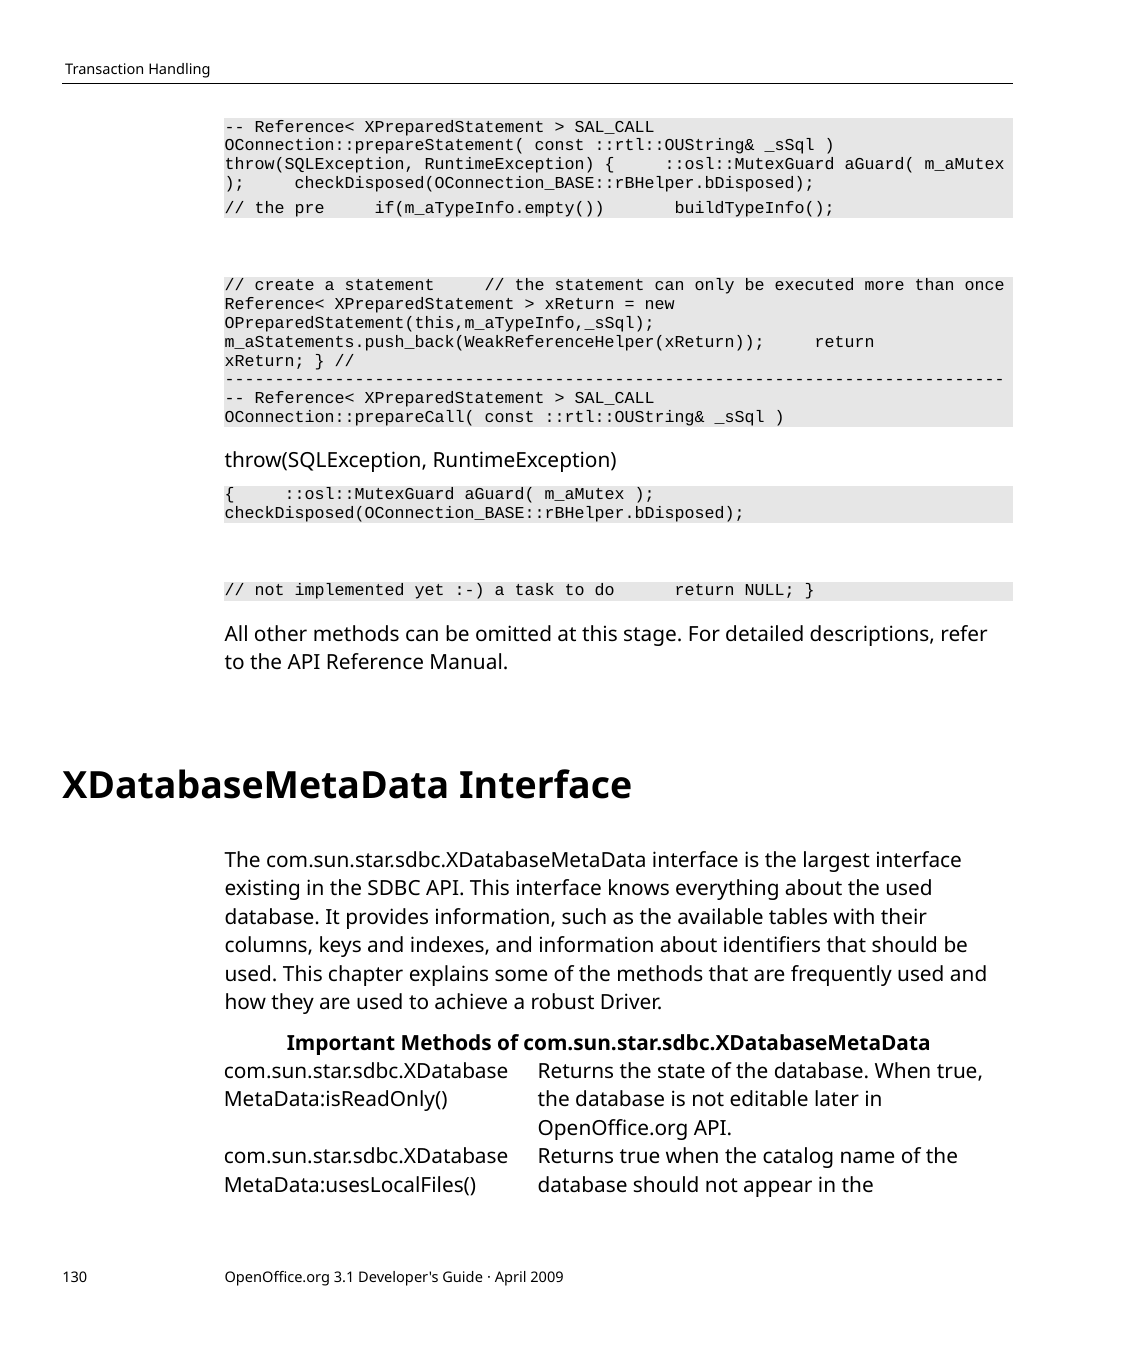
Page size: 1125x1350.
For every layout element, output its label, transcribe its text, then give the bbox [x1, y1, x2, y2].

text // the pre if(m_aTypeInfo.empty()) buildTypeInfo(); [224, 199, 1013, 218]
text All other methods can be omitted at this stage. For detailed descriptions, refer to the API Reference Manual. [224, 619, 1013, 676]
text -------------------------------------------------------------------------------- Reference< XPreparedStatement > SAL_CALL OConnection::prepareStatement( const ::rtl::OUString& _sSql ) throw(SQLException, RuntimeException) { ::osl::MutexGuard aGuard( m_aMutex ); checkDisposed(OConnection_BASE::rBHelper.bDisposed); [224, 118, 1013, 193]
table_cell Returns the state of the database. When true, the database is not editable later in OpenOffice.org API. [538, 1056, 1012, 1141]
text The com.sun.star.sdbc.XDatabaseMetaData interface is the largest interface existing in the SDBC API. This interface knows everything about the used database. It provides information, such as the available tables with their columns, keys and indexes, and information about identifiers that should be used. This chapter explains some of the methods that are frequently used and how they are used to achieve a robust Driver. [224, 845, 1013, 1016]
text // create a statement // the statement can only be executed more than once Reference< XPreparedStatement > xReturn = new OPreparedStatement(this,m_aTypeInfo,_sSql); m_aStatements.push_back(WeakReferenceHelper(xReturn)); return xReturn; } // -------------------------------------------------------------------------------- Reference< XPreparedStatement > SAL_CALL OConnection::prepareCall( const ::rtl::OUString& _sSql ) [224, 277, 1013, 427]
subtitle XDatabaseMetaData Interface [62, 758, 1013, 809]
text // not implemented yet :-) a task to do return NULL; } [224, 582, 1013, 601]
table_cell Returns true when the catalog name of the database should not appear in the [538, 1141, 1012, 1198]
text throw(SQLException, RuntimeException) [224, 445, 1013, 474]
text { ::osl::MutexGuard aGuard( m_aMutex ); checkDisposed(OConnection_BASE::rBHelper.bDisposed); [224, 486, 1013, 523]
table_cell com.sun.star.sdbc.XDatabaseMetaData:usesLocalFiles() [224, 1141, 537, 1198]
table_header Important Methods of com.sun.star.sdbc.XDatabaseMetaData [224, 1028, 1012, 1056]
table_cell com.sun.star.sdbc.XDatabaseMetaData:isReadOnly() [224, 1056, 537, 1141]
